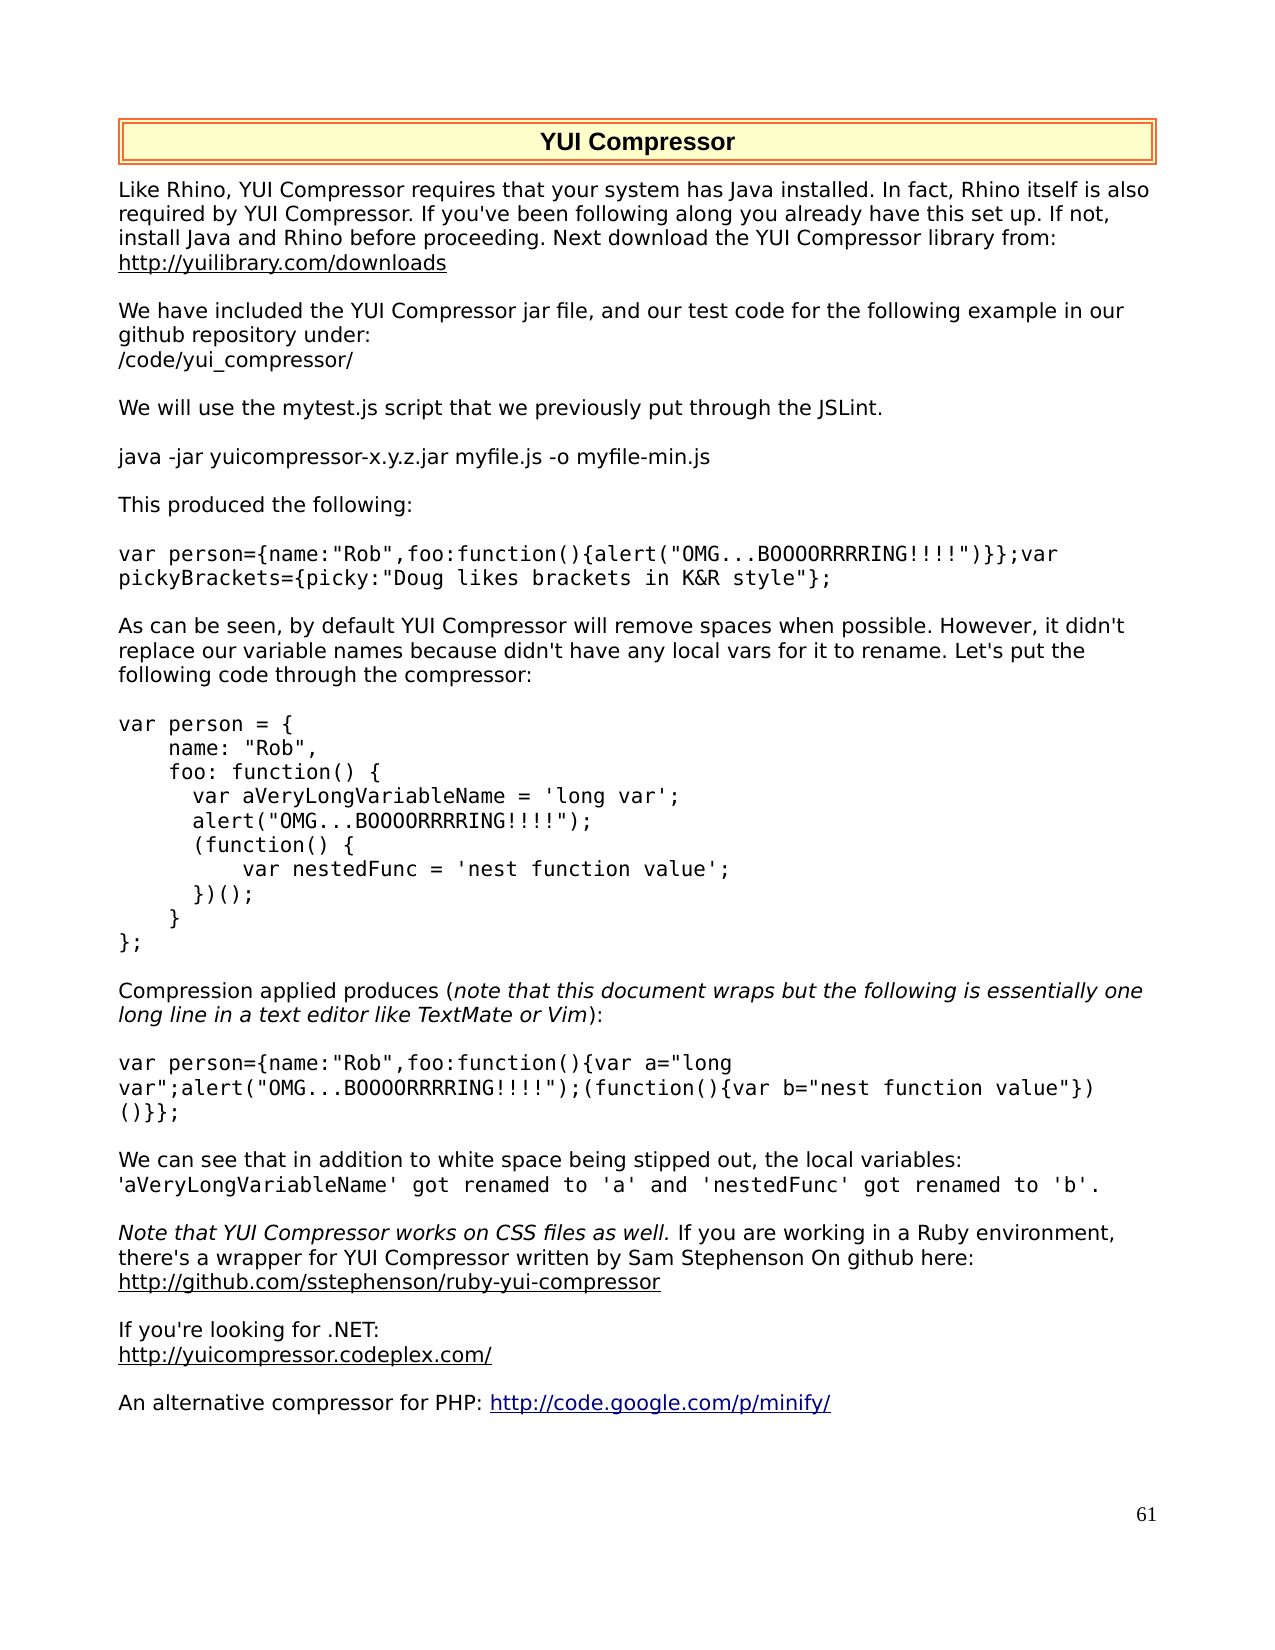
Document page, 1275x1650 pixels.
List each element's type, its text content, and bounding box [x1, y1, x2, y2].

text java -jar yuicompressor-x.y.z.jar myfile.js -o myfile-min.js [118, 445, 1157, 469]
text var person = { [118, 712, 1157, 736]
text alert("OMG...BOOOORRRRING!!!!"); [118, 809, 1157, 833]
text An alternative compressor for PHP: http://code.google.com/p/minify/ [118, 1391, 1157, 1416]
text var person={name:"Rob",foo:function(){var a="long var";alert("OMG...BOOOORRRRING!!!!");(function(){var b="nest function value"})()}}; [118, 1051, 1157, 1124]
text } [118, 906, 1157, 930]
text As can be seen, by default YUI Compressor will remove spaces when possible. However, it didn't replace our variable names because didn't have any local vars for it to rename. Let's put the following code through the compressor: [118, 614, 1157, 687]
text We will use the mytest.js script that we previously put through the JSLint. [118, 396, 1157, 420]
text (function() { [118, 833, 1157, 857]
text /code/yui_compressor/ [118, 348, 1157, 372]
text We can see that in addition to white space being stipped out, the local variables: 'aVeryLongVariableName' got renamed to 'a' and 'nestedFunc' got renamed to 'b'. [118, 1148, 1157, 1197]
text We have included the YUI Compressor jar file, and our test code for the following example in our github repository under: [118, 299, 1157, 348]
text If you're looking for .NET: [118, 1318, 1157, 1343]
text http://yuicompressor.codeplex.com/ [118, 1343, 1157, 1367]
text Compression applied produces (note that this document wraps but the following is essentially one long line in a text editor like TextMate or Vim): [118, 979, 1157, 1027]
text Like Rhino, YUI Compressor requires that your system has Java installed. In fact, Rhino itself is also required by YUI Compressor. If you've been following along you already have this set up. If not, install Java and Rhino before proceeding. Next download the YUI Compressor library from: [118, 178, 1157, 251]
text foo: function() { [118, 760, 1157, 784]
text This produced the following: [118, 493, 1157, 517]
text name: "Rob", [118, 736, 1157, 760]
text }; [118, 930, 1157, 954]
text http://github.com/sstephenson/ruby-yui-compressor [118, 1270, 1157, 1294]
text var aVeryLongVariableName = 'long var'; [118, 784, 1157, 809]
text Note that YUI Compressor works on CSS files as well. If you are working in a Ruby environment, there's a wrapper for YUI Compressor written by Sam Stephenson On github here: [118, 1221, 1157, 1270]
text })(); [118, 882, 1157, 906]
text var person={name:"Rob",foo:function(){alert("OMG...BOOOORRRRING!!!!")}};var pickyBrackets={picky:"Doug likes brackets in K&R style"}; [118, 542, 1157, 590]
text var nestedFunc = 'nest function value'; [118, 857, 1157, 882]
text http://yuilibrary.com/downloads [118, 251, 1157, 275]
